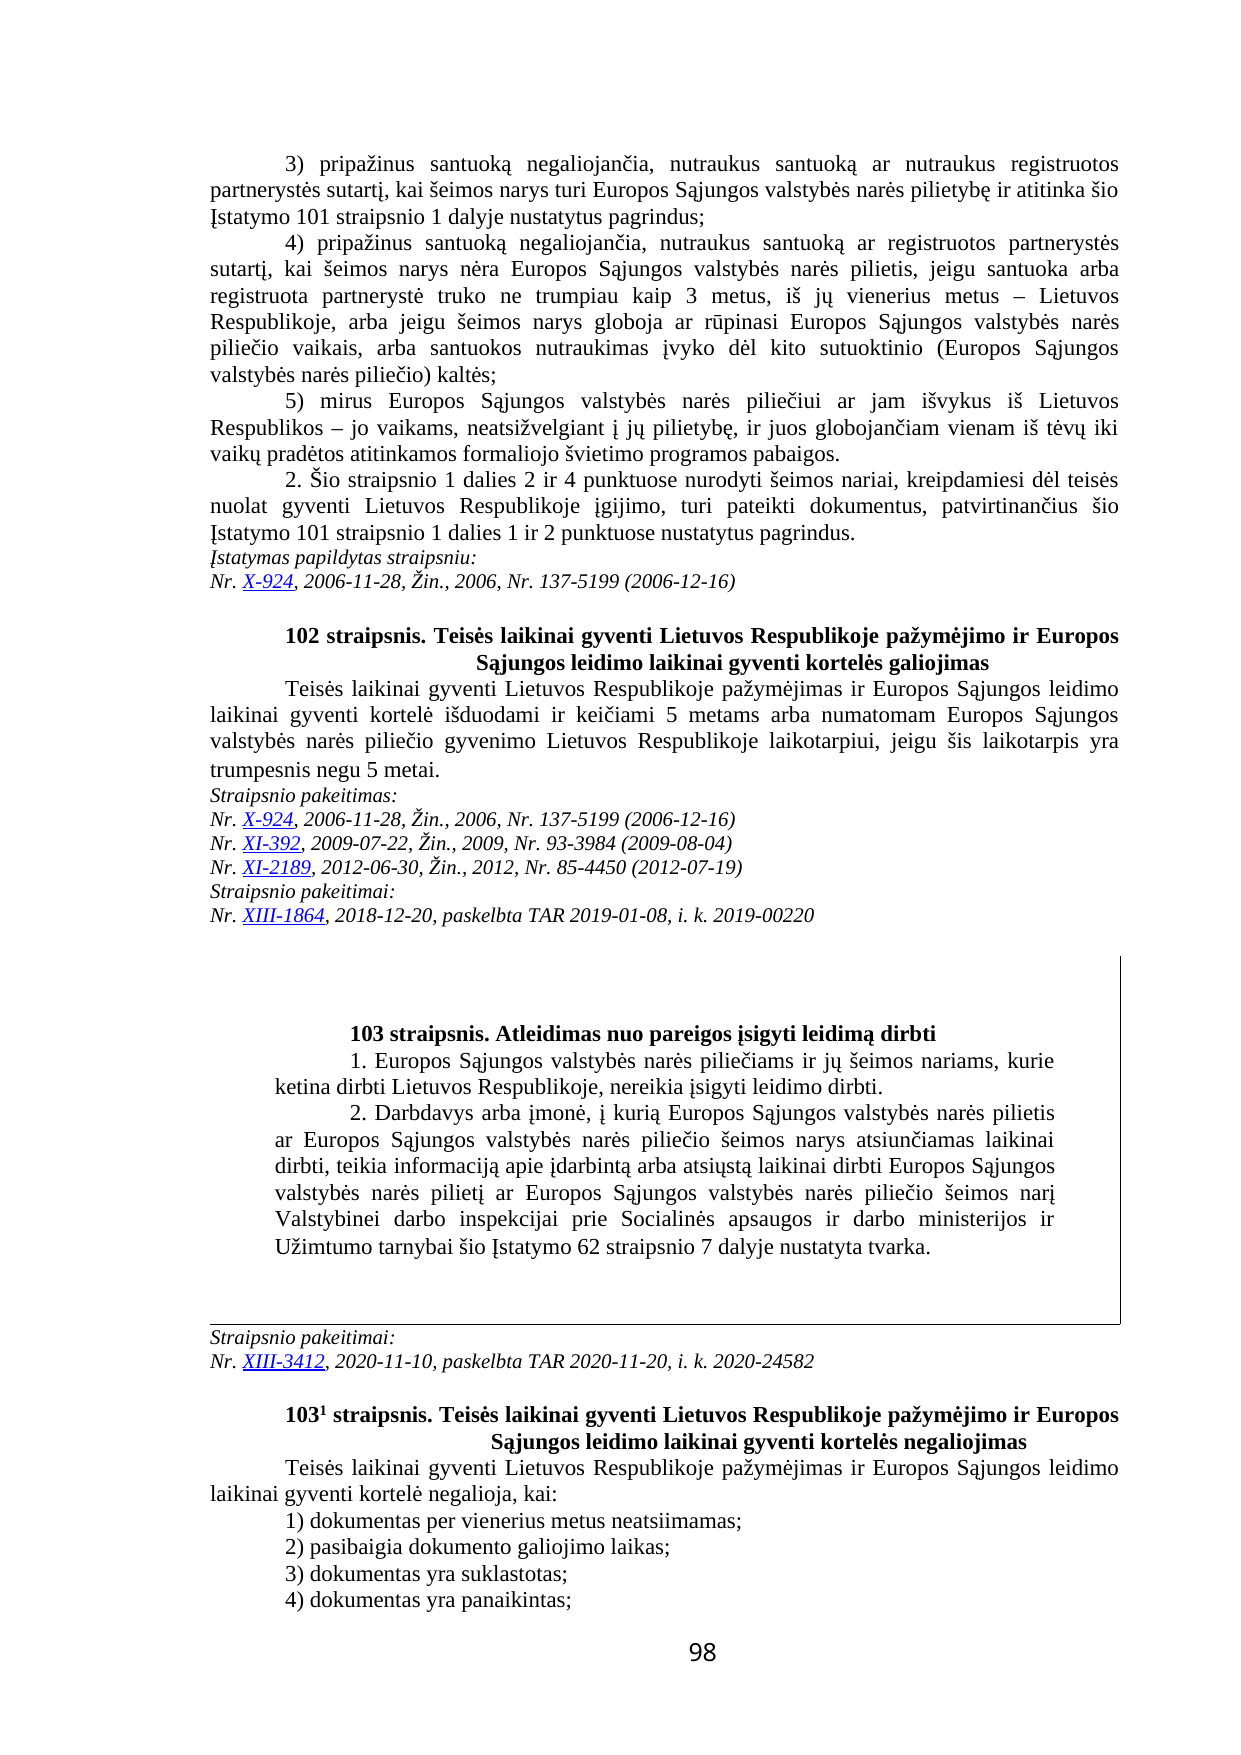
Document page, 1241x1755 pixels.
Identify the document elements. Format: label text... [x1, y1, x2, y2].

text 1031 straipsnis. Teisės laikinai gyventi Lietuvos Respublikoje pažymėjimo ir Europos Sąjungos leidimo laikinai gyventi kortelės negaliojimas [285, 1401, 1120, 1454]
text Nr. XIII-3412, 2020-11-10, paskelbta TAR 2020-11-20, i. k. 2020-24582 [210, 1349, 1120, 1373]
text Nr. XIII-1864, 2018-12-20, paskelbta TAR 2019-01-08, i. k. 2019-00220 [210, 903, 1120, 927]
text Įstatymas papildytas straipsniu: [210, 545, 1120, 569]
text 4) dokumentas yra panaikintas; [210, 1586, 1120, 1612]
text Nr. XI-392, 2009-07-22, Žin., 2009, Nr. 93-3984 (2009-08-04) [210, 831, 1120, 855]
text 4) pripažinus santuoką negaliojančia, nutraukus santuoką ar registruotos partnerystės sutartį, kai šeimos narys nėra Europos Sąjungos valstybės narės pilietis, jeigu santuoka arba registruota partnerystė truko ne trumpiau kaip 3 metus, iš jų vienerius metus – Lietuvos Respublikoje, arba jeigu šeimos narys globoja ar rūpinasi Europos Sąjungos valstybės narės piliečio vaikais, arba santuokos nutraukimas įvyko dėl kito sutuoktinio (Europos Sąjungos valstybės narės piliečio) kaltės; [210, 229, 1120, 387]
text Teisės laikinai gyventi Lietuvos Respublikoje pažymėjimas ir Europos Sąjungos leidimo laikinai gyventi kortelė išduodami ir keičiami 5 metams arba numatomam Europos Sąjungos valstybės narės piliečio gyvenimo Lietuvos Respublikoje laikotarpiui, jeigu šis laikotarpis yra trumpesnis negu 5 metai. [210, 675, 1120, 783]
text Straipsnio pakeitimas: [210, 783, 1120, 807]
text 2. Darbdavys arba įmonė, į kurią Europos Sąjungos valstybės narės pilietis ar Europos Sąjungos valstybės narės piliečio šeimos narys atsiunčiamas laikinai dirbti, teikia informaciją apie įdarbintą arba atsiųstą laikinai dirbti Europos Sąjungos valstybės narės pilietį ar Europos Sąjungos valstybės narės piliečio šeimos narį Valstybinei darbo inspekcijai prie Socialinės apsaugos ir darbo ministerijos ir Užimtumo tarnybai šio Įstatymo 62 straipsnio 7 dalyje nustatyta tvarka. [210, 1099, 1120, 1324]
text Teisės laikinai gyventi Lietuvos Respublikoje pažymėjimas ir Europos Sąjungos leidimo laikinai gyventi kortelė negalioja, kai: [210, 1454, 1120, 1507]
text Nr. X-924, 2006-11-28, Žin., 2006, Nr. 137-5199 (2006-12-16) [210, 569, 1120, 593]
text Nr. XI-2189, 2012-06-30, Žin., 2012, Nr. 85-4450 (2012-07-19) [210, 855, 1120, 879]
text 3) dokumentas yra suklastotas; [210, 1559, 1120, 1586]
text 103 straipsnis. Atleidimas nuo pareigos įsigyti leidimą dirbti [210, 956, 1120, 1047]
text 102 straipsnis. Teisės laikinai gyventi Lietuvos Respublikoje pažymėjimo ir Europos Sąjungos leidimo laikinai gyventi kortelės galiojimas [285, 622, 1120, 675]
text 1) dokumentas per vienerius metus neatsiimamas; [210, 1507, 1120, 1533]
text Straipsnio pakeitimai: [210, 1324, 1120, 1349]
text Straipsnio pakeitimai: [210, 879, 1120, 903]
text 3) pripažinus santuoką negaliojančia, nutraukus santuoką ar nutraukus registruotos partnerystės sutartį, kai šeimos narys turi Europos Sąjungos valstybės narės pilietybę ir atitinka šio Įstatymo 101 straipsnio 1 dalyje nustatytus pagrindus; [210, 150, 1120, 229]
text 2. Šio straipsnio 1 dalies 2 ir 4 punktuose nurodyti šeimos nariai, kreipdamiesi dėl teisės nuolat gyventi Lietuvos Respublikoje įgijimo, turi pateikti dokumentus, patvirtinančius šio Įstatymo 101 straipsnio 1 dalies 1 ir 2 punktuose nustatytus pagrindus. [210, 466, 1120, 545]
text 2) pasibaigia dokumento galiojimo laikas; [210, 1533, 1120, 1559]
text Nr. X-924, 2006-11-28, Žin., 2006, Nr. 137-5199 (2006-12-16) [210, 807, 1120, 831]
text 1. Europos Sąjungos valstybės narės piliečiams ir jų šeimos nariams, kurie ketina dirbti Lietuvos Respublikoje, nereikia įsigyti leidimo dirbti. [210, 1047, 1120, 1099]
text 5) mirus Europos Sąjungos valstybės narės piliečiui ar jam išvykus iš Lietuvos Respublikos – jo vaikams, neatsižvelgiant į jų pilietybę, ir juos globojančiam vienam iš tėvų iki vaikų pradėtos atitinkamos formaliojo švietimo programos pabaigos. [210, 387, 1120, 466]
